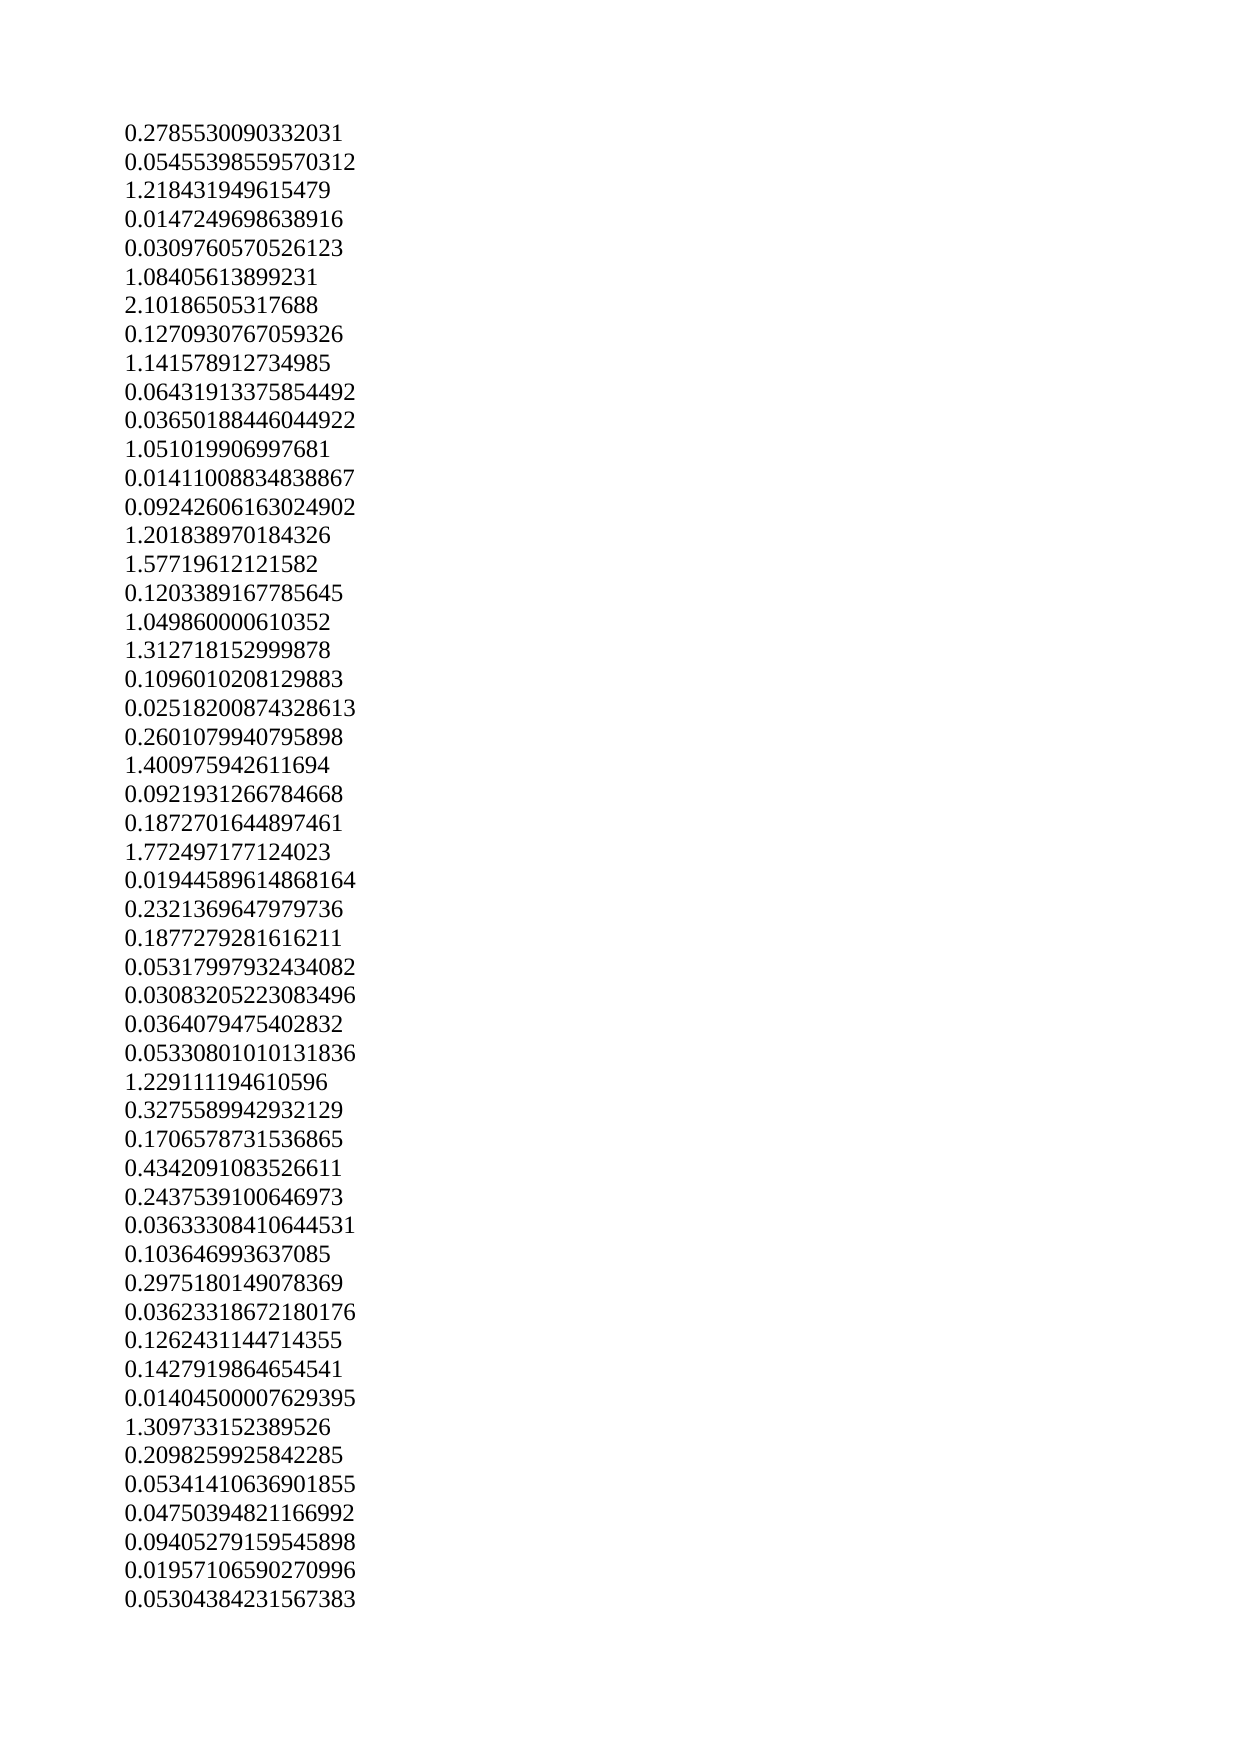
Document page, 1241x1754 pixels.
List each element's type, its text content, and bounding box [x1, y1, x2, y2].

text 1.218431949615479 [118, 176, 1122, 204]
text 0.103646993637085 [118, 1239, 1122, 1268]
text 1.400975942611694 [118, 751, 1122, 779]
text 0.1877279281616211 [118, 923, 1122, 952]
text 0.2975180149078369 [118, 1268, 1122, 1297]
text 1.141578912734985 [118, 348, 1122, 377]
text 0.2098259925842285 [118, 1441, 1122, 1469]
text 0.03650188446044922 [118, 406, 1122, 434]
text 1.049860000610352 [118, 607, 1122, 636]
text 0.3275589942932129 [118, 1096, 1122, 1124]
text 0.06431913375854492 [118, 377, 1122, 406]
text 0.1270930767059326 [118, 319, 1122, 348]
text 0.2601079940795898 [118, 722, 1122, 751]
text 0.1203389167785645 [118, 578, 1122, 607]
text 0.02518200874328613 [118, 693, 1122, 722]
text 1.309733152389526 [118, 1412, 1122, 1441]
text 0.2321369647979736 [118, 894, 1122, 923]
text 0.09242606163024902 [118, 492, 1122, 521]
text 0.0309760570526123 [118, 233, 1122, 262]
text 1.201838970184326 [118, 521, 1122, 549]
text 0.05330801010131836 [118, 1038, 1122, 1067]
text 0.01404500007629395 [118, 1383, 1122, 1412]
text 0.05455398559570312 [118, 147, 1122, 176]
text 2.10186505317688 [118, 291, 1122, 319]
text 0.01944589614868164 [118, 866, 1122, 894]
text 0.0921931266784668 [118, 779, 1122, 808]
text 0.1262431144714355 [118, 1326, 1122, 1354]
text 0.04750394821166992 [118, 1498, 1122, 1527]
text 1.57719612121582 [118, 549, 1122, 578]
text 0.0364079475402832 [118, 1009, 1122, 1038]
text 1.772497177124023 [118, 837, 1122, 866]
text 0.03083205223083496 [118, 981, 1122, 1009]
text 0.1706578731536865 [118, 1124, 1122, 1153]
text 1.312718152999878 [118, 636, 1122, 664]
text 0.1427919864654541 [118, 1354, 1122, 1383]
text 0.09405279159545898 [118, 1527, 1122, 1556]
text 0.1872701644897461 [118, 808, 1122, 837]
text 0.03623318672180176 [118, 1297, 1122, 1326]
text 1.08405613899231 [118, 262, 1122, 291]
text 0.0147249698638916 [118, 204, 1122, 233]
text 0.2785530090332031 [118, 118, 1122, 147]
text 0.1096010208129883 [118, 664, 1122, 693]
text 0.05341410636901855 [118, 1469, 1122, 1498]
text 0.4342091083526611 [118, 1153, 1122, 1182]
text 0.2437539100646973 [118, 1182, 1122, 1211]
text 0.01957106590270996 [118, 1556, 1122, 1584]
text 1.051019906997681 [118, 434, 1122, 463]
text 0.03633308410644531 [118, 1211, 1122, 1239]
text 0.05317997932434082 [118, 952, 1122, 981]
text 1.229111194610596 [118, 1067, 1122, 1096]
text 0.01411008834838867 [118, 463, 1122, 492]
text 0.05304384231567383 [118, 1584, 1122, 1613]
